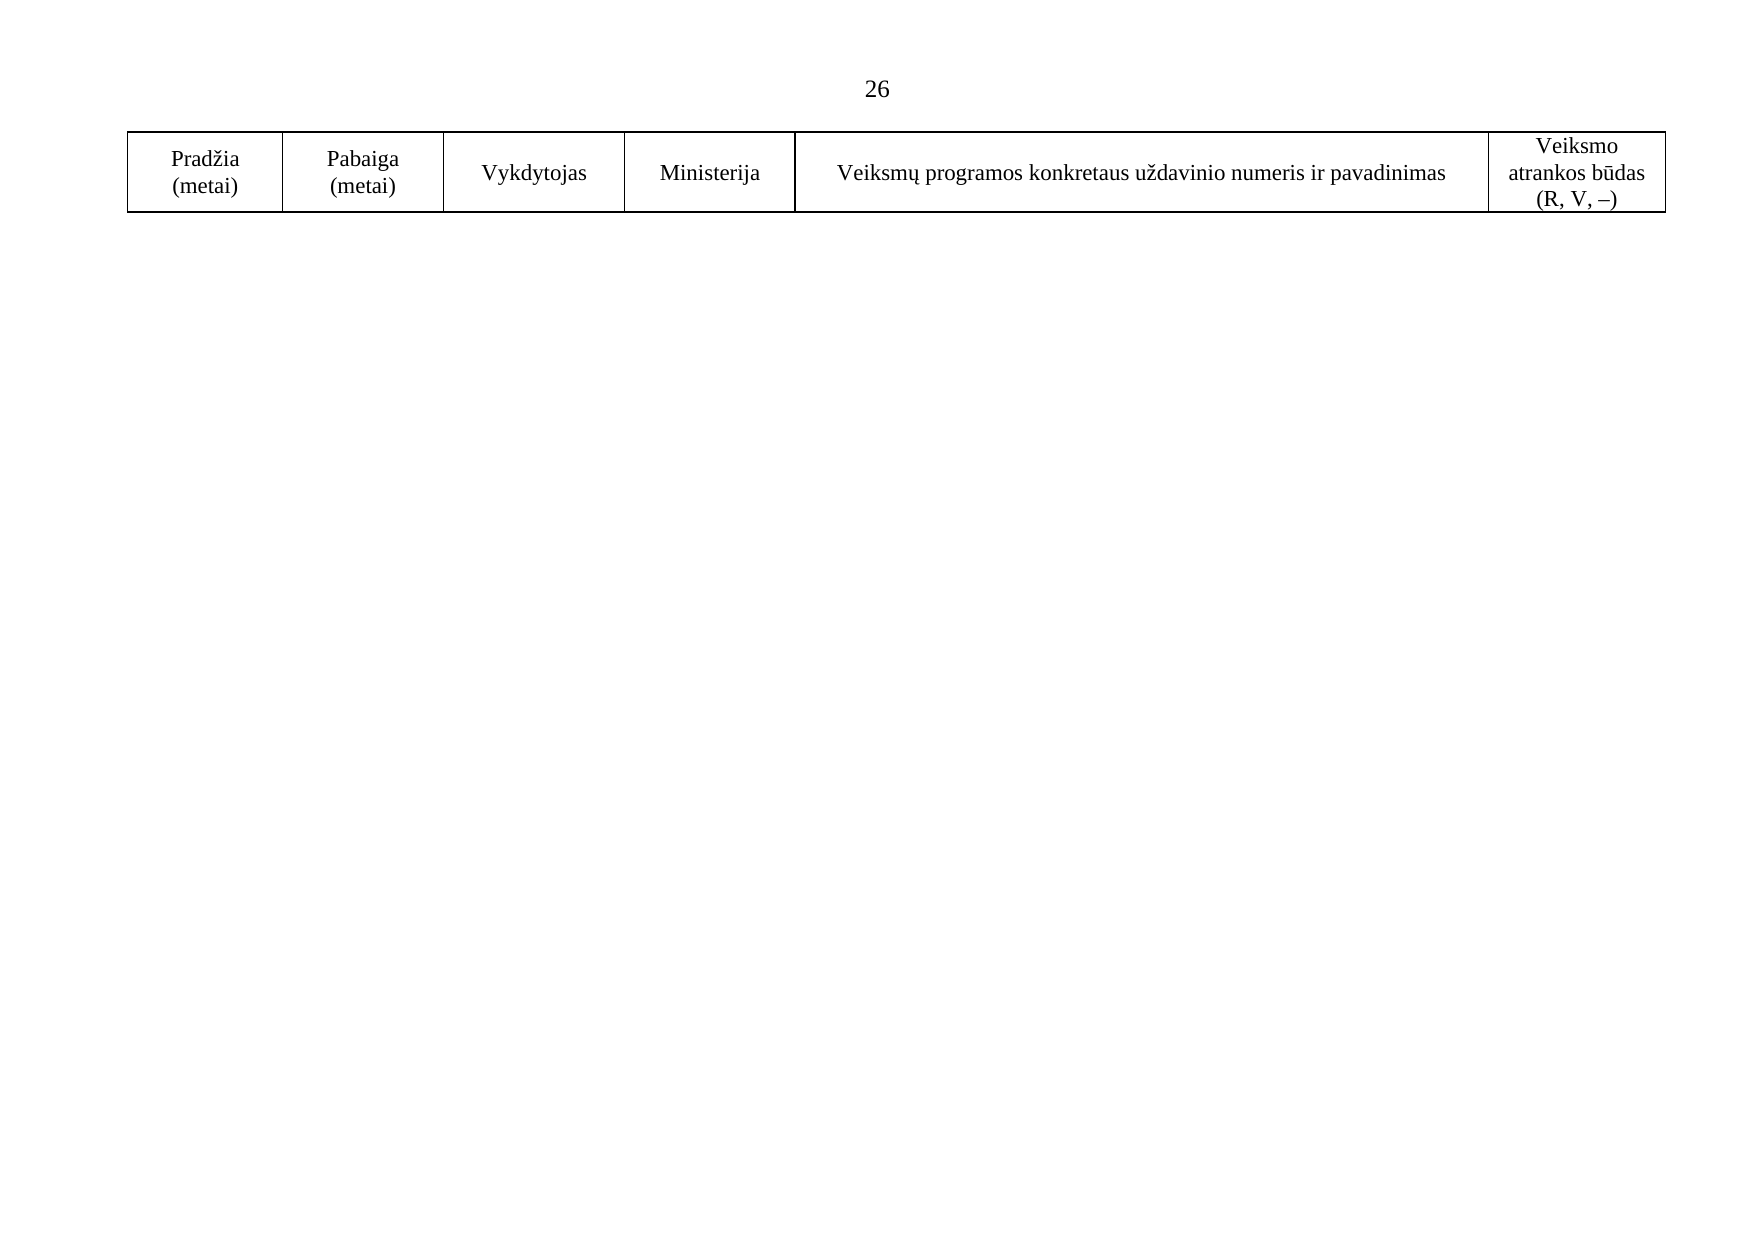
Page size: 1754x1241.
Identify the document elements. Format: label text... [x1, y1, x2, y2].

table_header Pradžia (metai) [128, 133, 282, 211]
table_header Veiksmo atrankos būdas (R, V, –) [1489, 133, 1665, 211]
table_header Pabaiga (metai) [283, 133, 443, 211]
table_header Ministerija [625, 133, 794, 211]
table_header Veiksmų programos konkretaus uždavinio numeris ir pavadinimas [796, 133, 1488, 211]
table_header Vykdytojas [444, 133, 624, 211]
